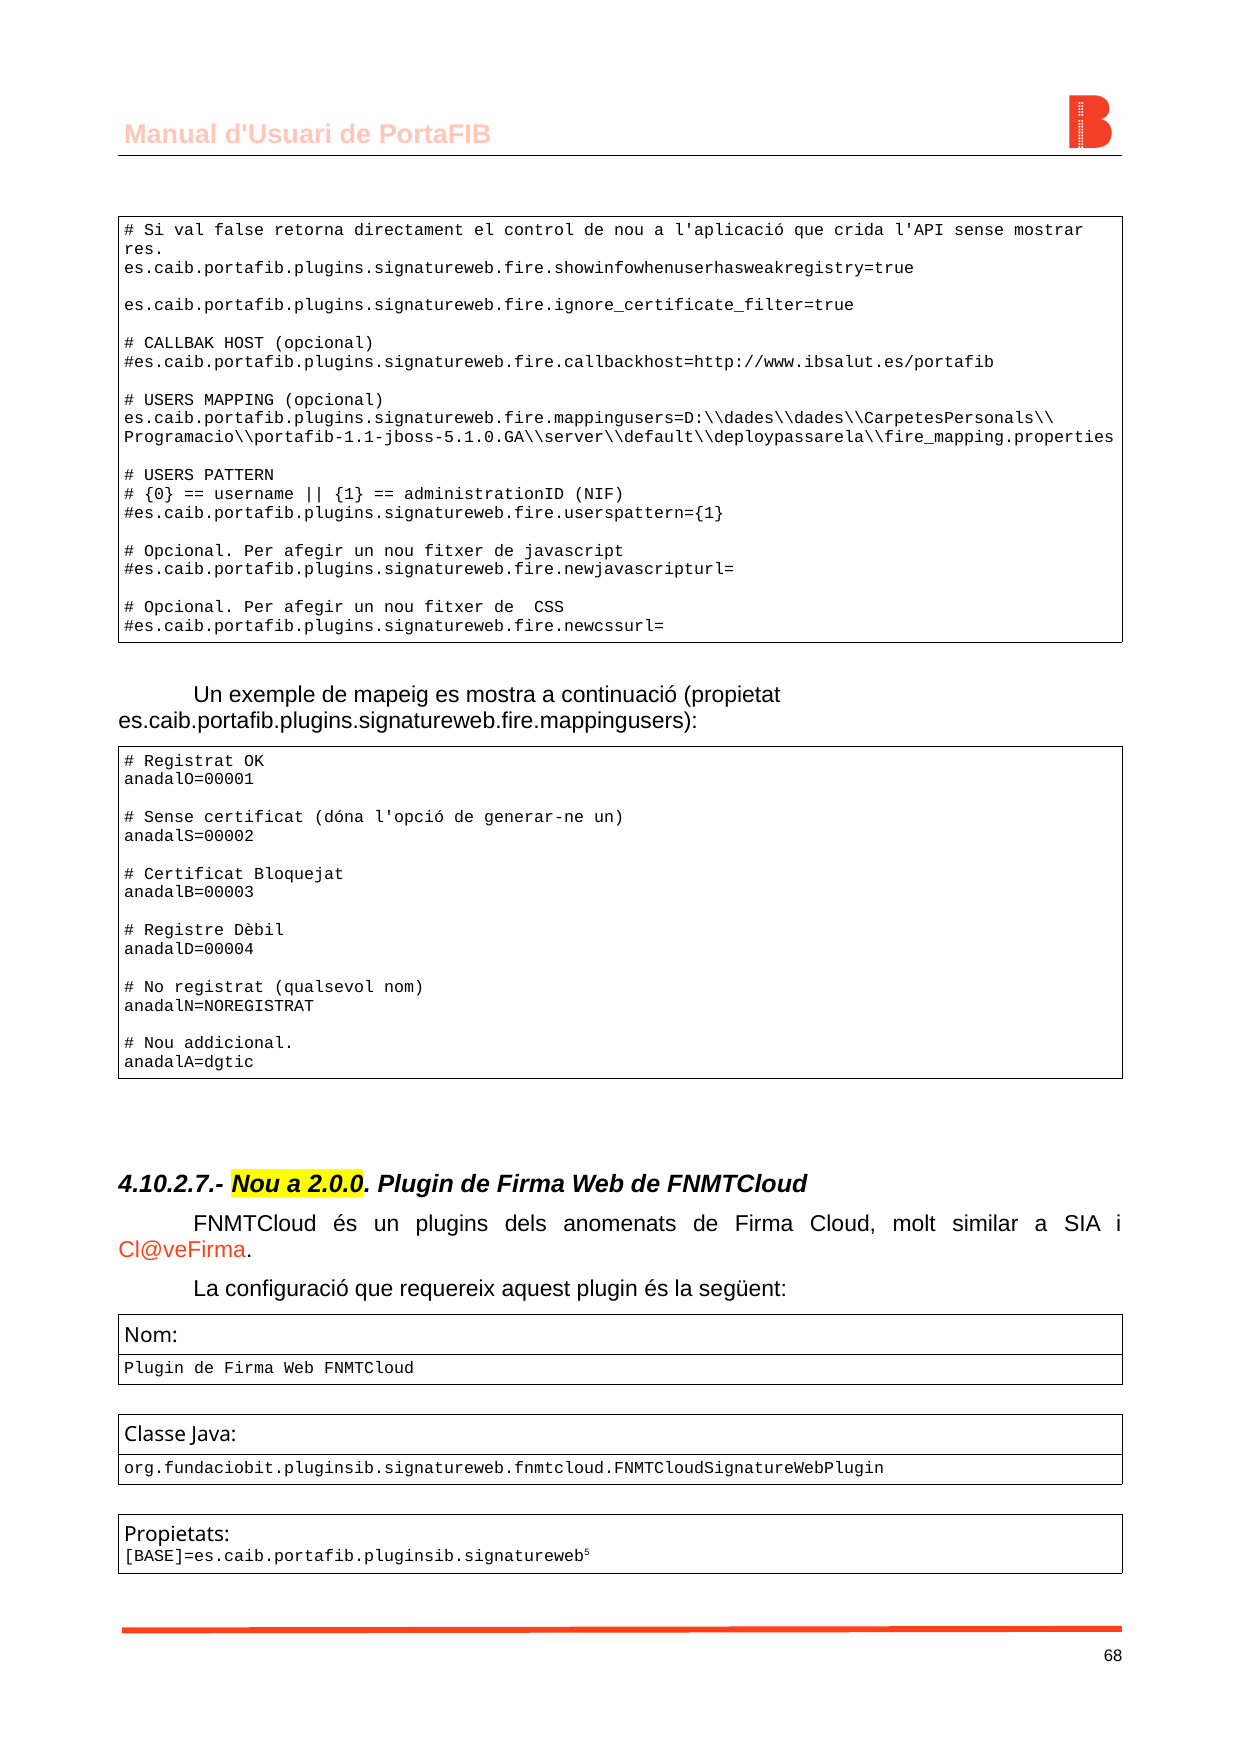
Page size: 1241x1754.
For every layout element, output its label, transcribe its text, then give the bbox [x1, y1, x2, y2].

picture [1063, 94, 1117, 150]
subtitle Nou a 2.0.0. Plugin de Firma Web de FNMTCloud [118, 1169, 1122, 1197]
table_header Nom: [119, 1315, 1122, 1354]
table_header # Si val false retorna directament el control de nou a l'aplicació que crida l'API sense mostrar res. es.caib.portafib.plugins.signatureweb.fire.showinfowhenuserhasweakregistry=true es.caib.portafib.plugins.signatureweb.fire.ignore_certificate_filter=true # CALLBAK HOST (opcional) #es.caib.portafib.plugins.signatureweb.fire.callbackhost=http://www.ibsalut.es/portafib # USERS MAPPING (opcional) es.caib.portafib.plugins.signatureweb.fire.mappingusers=D:\\dades\\dades\\CarpetesPersonals\\Programacio\\portafib-1.1-jboss-5.1.0.GA\\server\\default\\deploypassarela\\fire_mapping.properties # USERS PATTERN # {0} == username || {1} == administrationID (NIF) #es.caib.portafib.plugins.signatureweb.fire.userspattern={1} # Opcional. Per afegir un nou fitxer de javascript #es.caib.portafib.plugins.signatureweb.fire.newjavascripturl= # Opcional. Per afegir un nou fitxer de CSS #es.caib.portafib.plugins.signatureweb.fire.newcssurl= [119, 217, 1122, 642]
table_header Propietats: [BASE]=es.caib.portafib.pluginsib.signatureweb [119, 1515, 1122, 1572]
text La configuració que requereix aquest plugin és la següent: [118, 1275, 1122, 1301]
table_cell Plugin de Firma Web FNMTCloud [119, 1355, 1122, 1384]
table_header # Registrat OK anadalO=00001 # Sense certificat (dóna l'opció de generar-ne un) anadalS=00002 # Certificat Bloquejat anadalB=00003 # Registre Dèbil anadalD=00004 # No registrat (qualsevol nom) anadalN=NOREGISTRAT # Nou addicional. anadalA=dgtic [119, 747, 1122, 1078]
table_cell org.fundaciobit.pluginsib.signatureweb.fnmtcloud.FNMTCloudSignatureWebPlugin [119, 1455, 1122, 1484]
table_header Classe Java: [119, 1415, 1122, 1454]
text FNMTCloud és un plugins dels anomenats de Firma Cloud, molt similar a SIA i Cl@veFirma. [118, 1210, 1122, 1263]
text Un exemple de mapeig es mostra a continuació (propietat es.caib.portafib.plugins.signatureweb.fire.mappingusers): [118, 681, 1122, 734]
